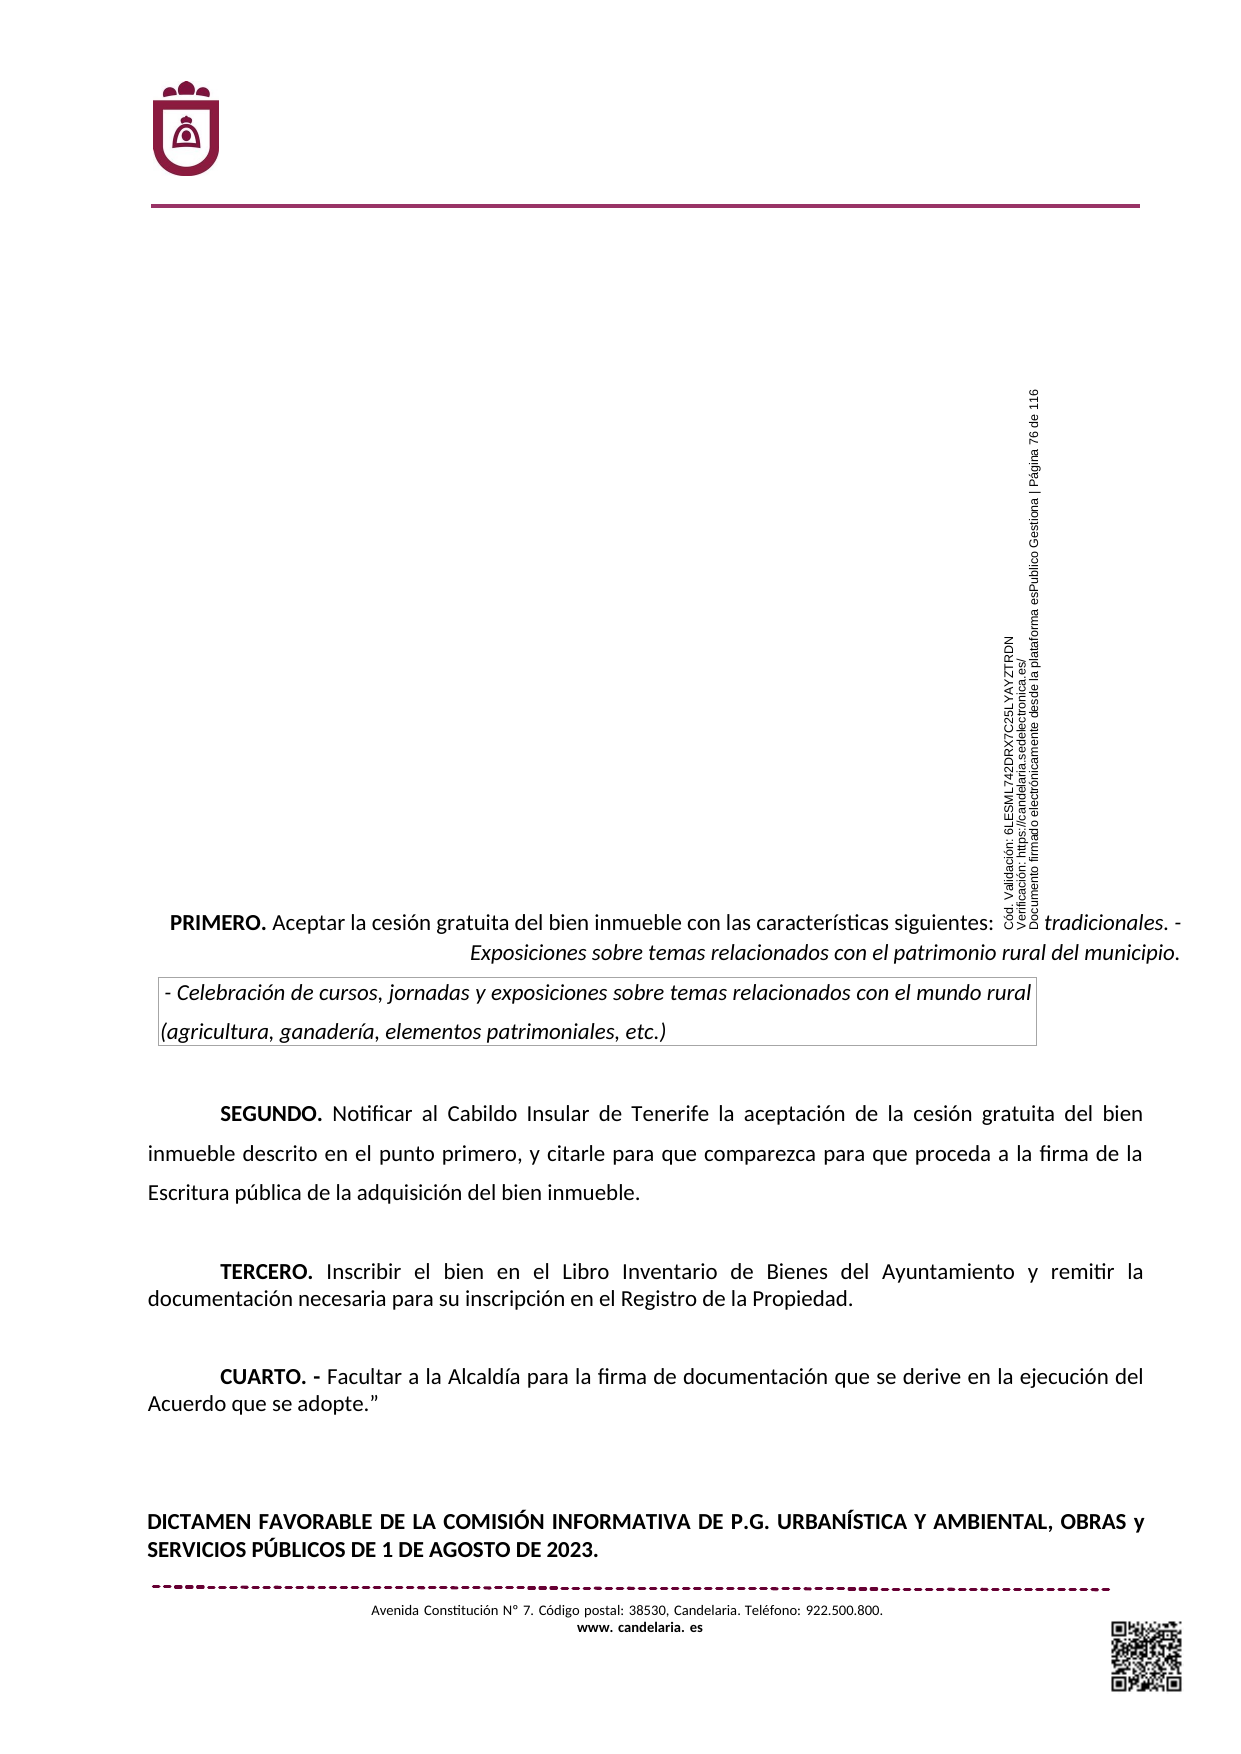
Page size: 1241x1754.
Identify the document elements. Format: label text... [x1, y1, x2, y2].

text PRIMERO. Aceptar la cesión gratuita del bien inmueble con las características siguientes: tradicionales. - Exposiciones sobre temas relacionados con el patrimonio rural del municipio. [110, 103, 1184, 966]
text DICTAMEN FAVORABLE DE LA COMISIÓN INFORMATIVA DE P.G. URBANÍSTICA Y AMBIENTAL, OBRAS y SERVICIOS PÚBLICOS DE 1 DE AGOSTO DE 2023. [147, 1508, 1145, 1563]
text CUARTO. - Facultar a la Alcaldía para la firma de documentación que se derive en la ejecución del Acuerdo que se adopte.” [148, 1362, 1145, 1417]
text TERCERO. Inscribir el bien en el Libro Inventario de Bienes del Ayuntamiento y remitir la documentación necesaria para su inscripción en el Registro de la Propiedad. [148, 1257, 1145, 1312]
text SEGUNDO. Notificar al Cabildo Insular de Tenerife la aceptación de la cesión gratuita del bien inmueble descrito en el punto primero, y citarle para que comparezca para que proceda a la firma de la Escritura pública de la adquisición del bien inmueble. [148, 1099, 1145, 1206]
text - Celebración de cursos, jornadas y exposiciones sobre temas relacionados con el mundo rural (agricultura, ganadería, elementos patrimoniales, etc.) [159, 978, 1036, 1045]
